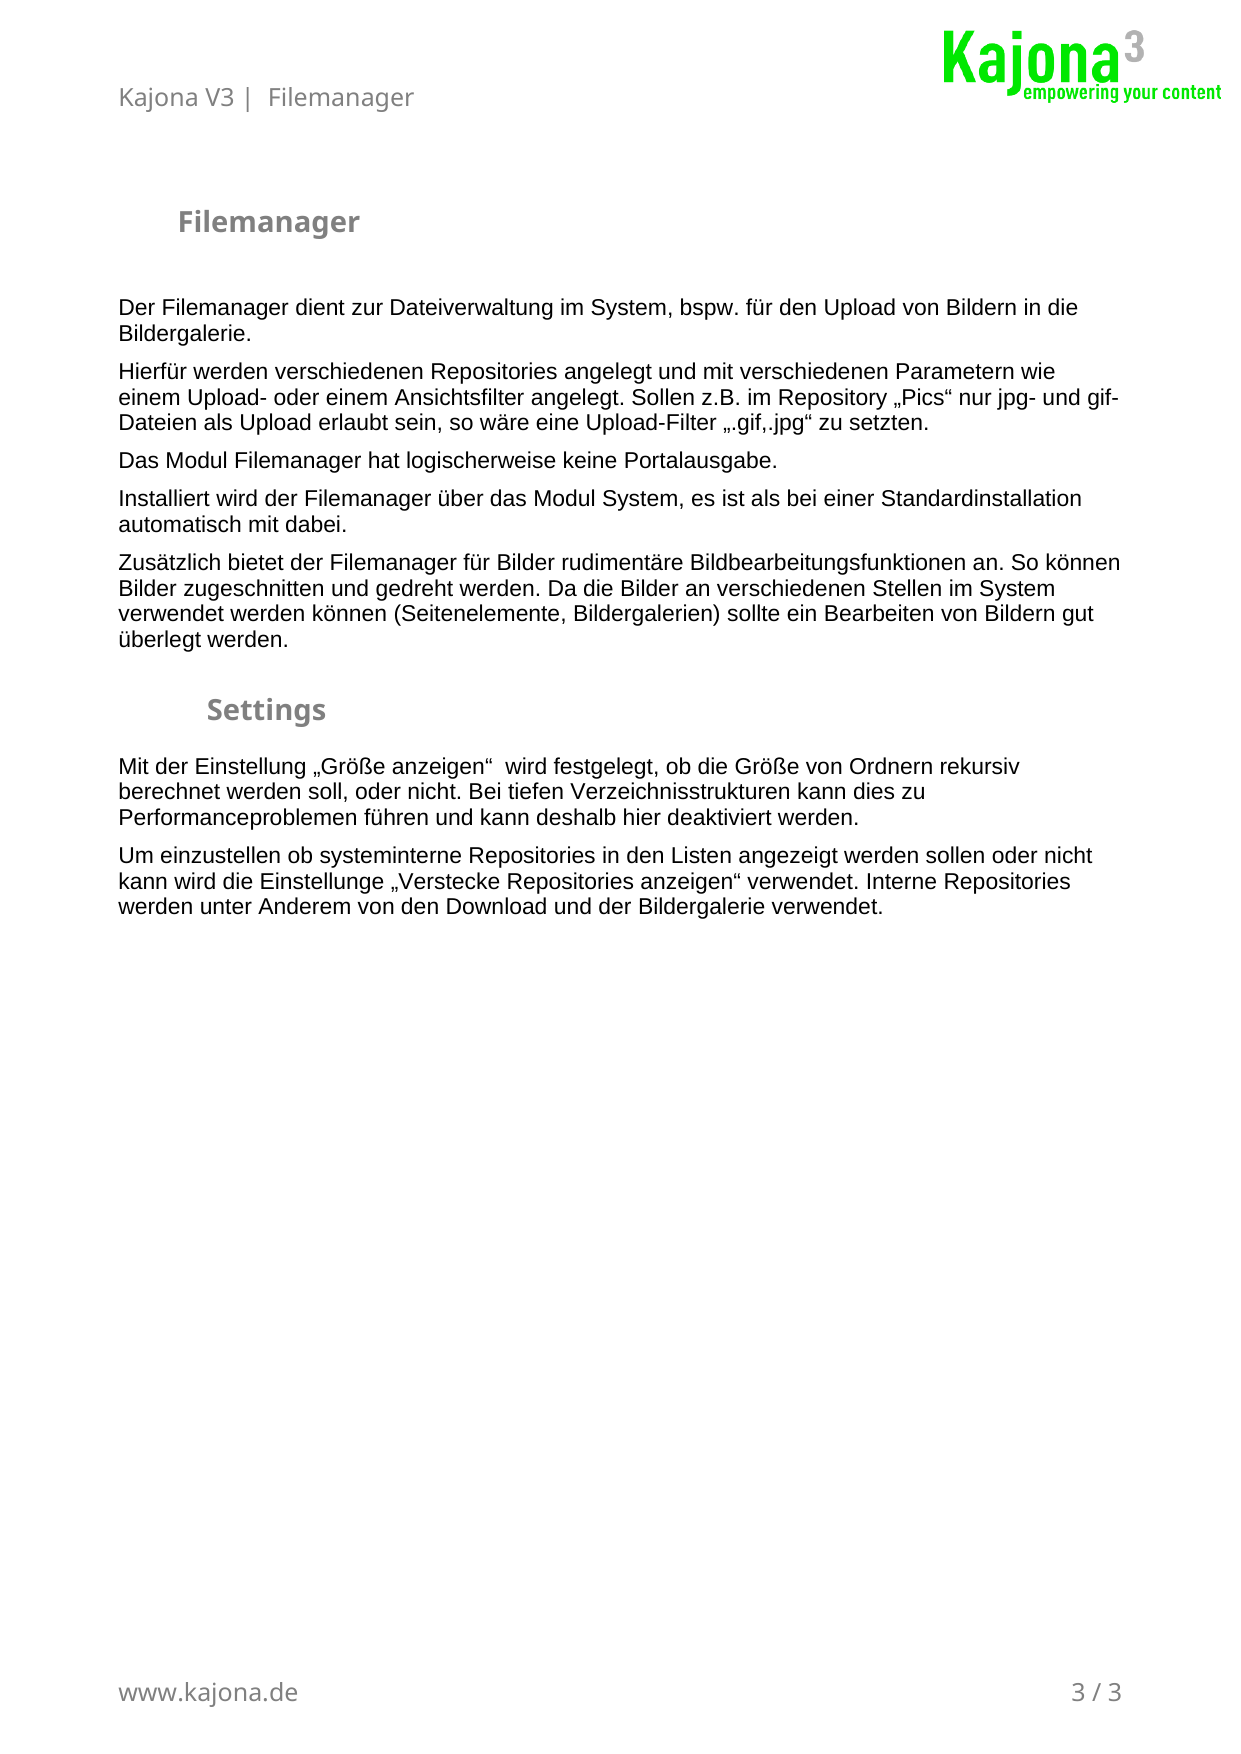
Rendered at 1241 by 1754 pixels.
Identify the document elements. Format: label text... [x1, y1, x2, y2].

text Installiert wird der Filemanager über das Modul System, es ist als bei einer Standardinstallation automatisch mit dabei. [118, 486, 1122, 537]
text Der Filemanager dient zur Dateiverwaltung im System, bspw. für den Upload von Bildern in die Bildergalerie. [118, 295, 1122, 346]
subtitle Settings [118, 689, 1122, 729]
subtitle Filemanager [118, 201, 1122, 241]
text Um einzustellen ob systeminterne Repositories in den Listen angezeigt werden sollen oder nicht kann wird die Einstellunge „Verstecke Repositories anzeigen“ verwendet. Interne Repositories werden unter Anderem von den Download und der Bildergalerie verwendet. [118, 843, 1122, 920]
picture [944, 30, 1221, 103]
text Hierfür werden verschiedenen Repositories angelegt und mit verschiedenen Parametern wie einem Upload- oder einem Ansichtsfilter angelegt. Sollen z.B. im Repository „Pics“ nur jpg- und gif-Dateien als Upload erlaubt sein, so wäre eine Upload-Filter „.gif,.jpg“ zu setzten. [118, 358, 1122, 435]
text Zusätzlich bietet der Filemanager für Bilder rudimentäre Bildbearbeitungsfunktionen an. So können Bilder zugeschnitten und gedreht werden. Da die Bilder an verschiedenen Stellen im System verwendet werden können (Seitenelemente, Bildergalerien) sollte ein Bearbeiten von Bildern gut überlegt werden. [118, 550, 1122, 652]
text Mit der Einstellung „Größe anzeigen“ wird festgelegt, ob die Größe von Ordnern rekursiv berechnet werden soll, oder nicht. Bei tiefen Verzeichnisstrukturen kann dies zu Performanceproblemen führen und kann deshalb hier deaktiviert werden. [118, 753, 1122, 830]
text Das Modul Filemanager hat logischerweise keine Portalausgabe. [118, 448, 1122, 473]
